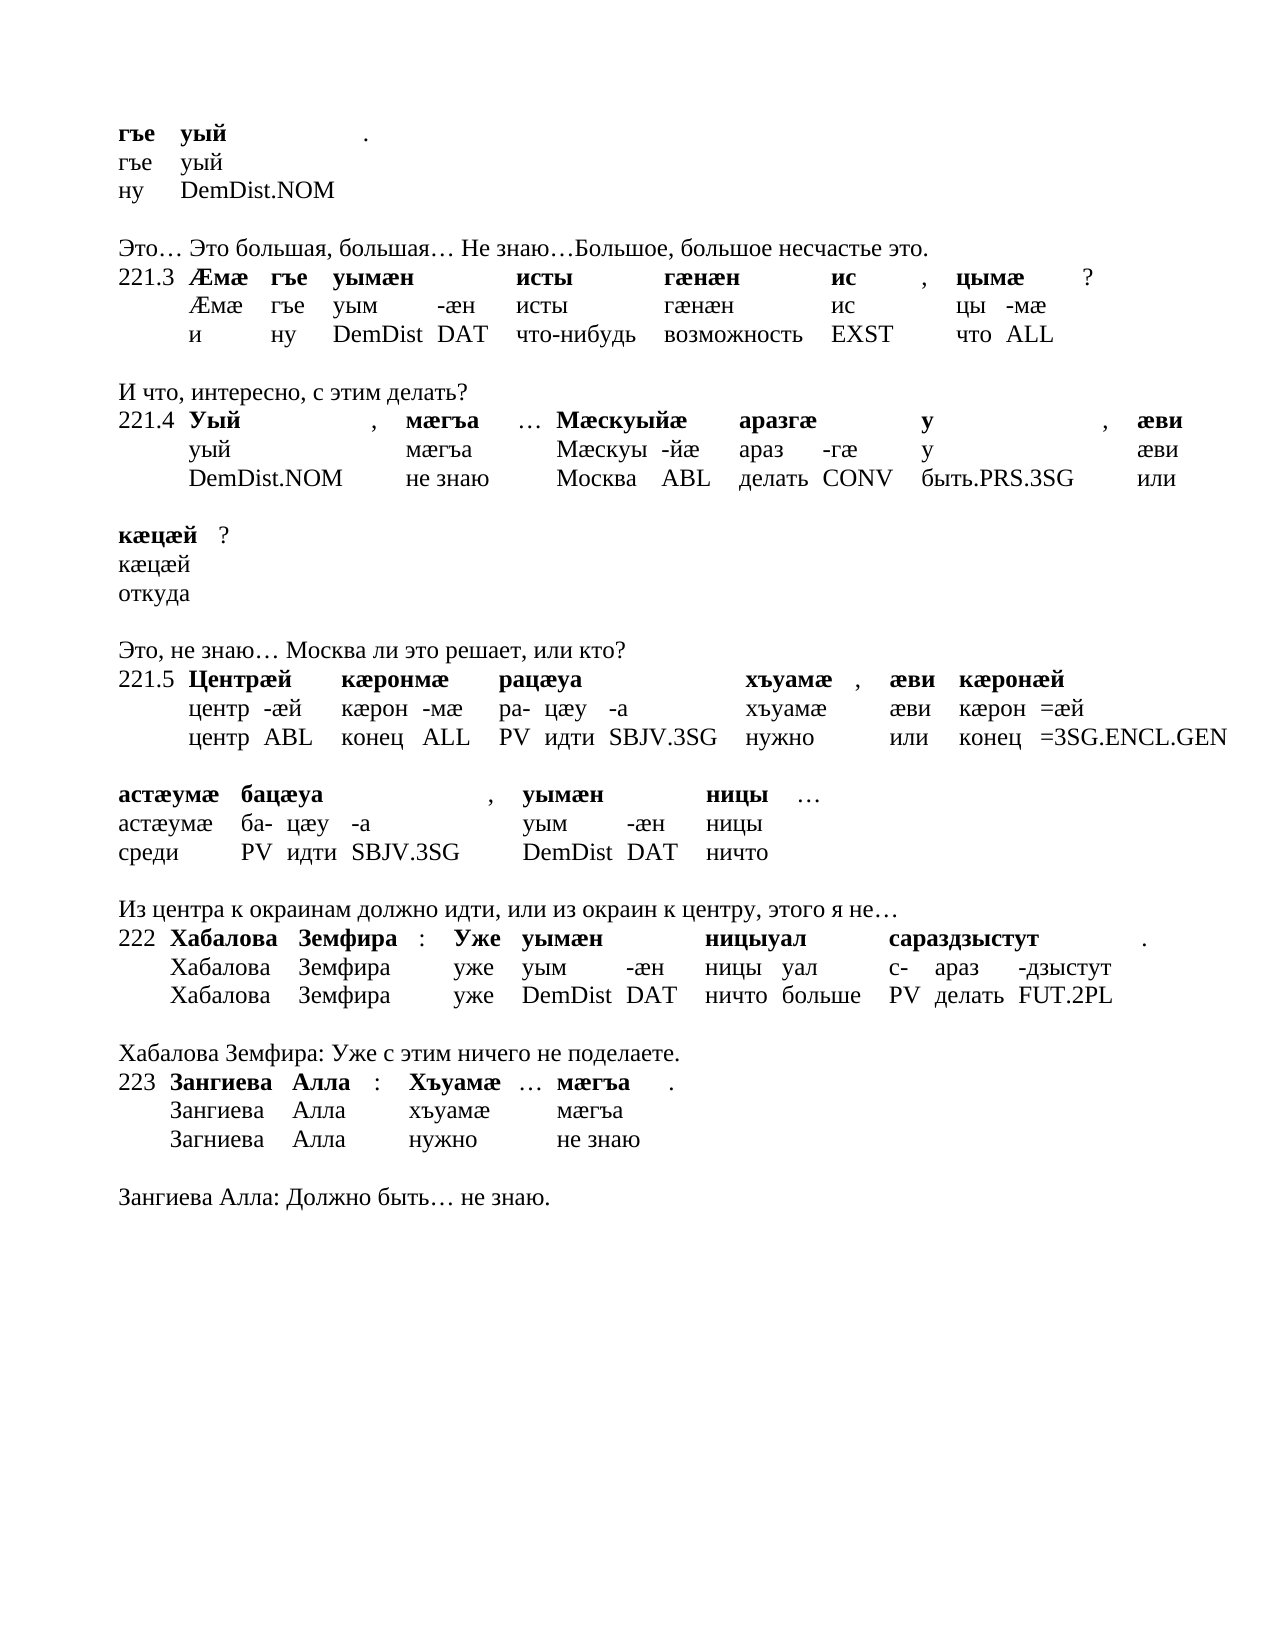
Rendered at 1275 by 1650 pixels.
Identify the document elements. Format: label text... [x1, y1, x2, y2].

text ALL [422, 722, 471, 751]
text ис [831, 291, 893, 319]
text или [889, 722, 931, 751]
text кæцæй [118, 521, 204, 549]
text ницы [705, 952, 768, 981]
text не знаю [406, 463, 489, 492]
text æви [1137, 434, 1179, 463]
text среди [118, 837, 213, 866]
text -æн [626, 952, 677, 981]
text DAT [437, 319, 488, 348]
text нужно [408, 1124, 490, 1153]
text 223 [118, 1067, 156, 1096]
text -мæ [1006, 291, 1054, 319]
text æви [1137, 406, 1193, 434]
text и [188, 319, 243, 348]
text -а [608, 693, 718, 722]
text PV [241, 837, 273, 866]
text Зангиева [169, 1096, 264, 1124]
text Хъуамæ [408, 1067, 504, 1096]
text мæгъа [406, 406, 503, 434]
text Алла [292, 1096, 346, 1124]
text -æн [627, 808, 678, 837]
text PV [889, 981, 921, 1009]
text аразгæ [739, 406, 907, 434]
text -дзыстут [1018, 952, 1113, 981]
text уым [333, 291, 423, 319]
text , [488, 779, 509, 808]
text PV [498, 722, 531, 751]
text ра- [498, 693, 531, 722]
text ну [271, 319, 305, 348]
text DAT [626, 981, 677, 1009]
text исты [516, 291, 636, 319]
text . [363, 118, 384, 147]
text ничто [705, 981, 768, 1009]
text ницы [706, 779, 782, 808]
text Земфира [298, 923, 404, 952]
text ницы [706, 808, 769, 837]
text Загниева [169, 1124, 264, 1153]
text ис [831, 262, 907, 291]
text уже [453, 981, 494, 1009]
text 222 [118, 923, 156, 952]
text SBJV.3SG [608, 722, 718, 751]
text 221.3 [118, 262, 174, 291]
text хъуамæ [408, 1096, 490, 1124]
text гæнæн [664, 262, 817, 291]
text откуда [118, 578, 191, 607]
text -гæ [822, 434, 893, 463]
text уымæн [522, 779, 692, 808]
text больше [782, 981, 861, 1009]
text -æй [263, 693, 313, 722]
text SBJV.3SG [351, 837, 460, 866]
text , [371, 406, 392, 434]
text нужно [745, 722, 827, 751]
text гæнæн [664, 291, 803, 319]
text центр [188, 693, 249, 722]
text астæумæ [118, 779, 227, 808]
text CONV [822, 463, 893, 492]
text Это… Это большая, большая… Не знаю…Большое, большое несчастье это. [118, 233, 1249, 262]
text EXST [831, 319, 893, 348]
text уый [180, 147, 335, 176]
text : [418, 923, 439, 952]
text =æй [1040, 693, 1228, 722]
text -мæ [422, 693, 471, 722]
text Æмæ [188, 291, 243, 319]
text Земфира [298, 981, 391, 1009]
text Зангиева [169, 1067, 278, 1096]
text . [668, 1067, 689, 1096]
text уымæн [333, 262, 502, 291]
text рацæуа [498, 664, 732, 693]
text кæрон [959, 693, 1026, 722]
text FUT.2PL [1018, 981, 1113, 1009]
text цымæ [956, 262, 1068, 291]
text … [796, 779, 821, 808]
text исты [516, 262, 650, 291]
text араз [739, 434, 809, 463]
text Хабалова [169, 923, 284, 952]
text у [921, 434, 1074, 463]
text Хабалова Земфира: Уже с этим ничего не поделаете. [118, 1038, 1249, 1067]
text ничто [706, 837, 769, 866]
text . [1141, 923, 1162, 952]
text конец [959, 722, 1026, 751]
text -йæ [661, 434, 711, 463]
text уымæн [522, 923, 691, 952]
text бацæуа [241, 779, 474, 808]
text ABL [263, 722, 313, 751]
text , [921, 262, 942, 291]
text ? [218, 521, 239, 549]
text возможность [664, 319, 803, 348]
text кæцæй [118, 549, 191, 578]
text уый [188, 434, 343, 463]
text И что, интересно, с этим делать? [118, 377, 1249, 406]
text 221.5 [118, 664, 174, 693]
text Алла [292, 1124, 346, 1153]
text Алла [292, 1067, 360, 1096]
text =3SG.ENCL.GEN [1040, 722, 1228, 751]
text кæрон [341, 693, 408, 722]
text Уый [188, 406, 357, 434]
text 221.4 [118, 406, 174, 434]
text ницыуал [705, 923, 875, 952]
text ? [1082, 262, 1103, 291]
text Мæскуы [556, 434, 647, 463]
text -æн [437, 291, 488, 319]
text кæронмæ [341, 664, 485, 693]
text гъе [271, 291, 305, 319]
text астæумæ [118, 808, 213, 837]
text Уже [453, 923, 508, 952]
text DemDist [333, 319, 423, 348]
text хъуамæ [745, 664, 841, 693]
text , [854, 664, 876, 693]
text DemDist [522, 837, 613, 866]
text хъуамæ [745, 693, 827, 722]
text Это, не знаю… Москва ли это решает, или кто? [118, 636, 1249, 664]
text Мæскуыйæ [556, 406, 725, 434]
text центр [188, 722, 249, 751]
text DemDist [522, 981, 612, 1009]
text … [517, 406, 542, 434]
text идти [544, 722, 595, 751]
text ну [118, 176, 152, 204]
text ABL [661, 463, 711, 492]
text … [518, 1067, 543, 1096]
text араз [934, 952, 1004, 981]
text ALL [1006, 319, 1054, 348]
text æви [889, 664, 945, 693]
text DemDist.NOM [180, 176, 335, 204]
text Хабалова [169, 981, 270, 1009]
text цæу [544, 693, 595, 722]
text уым [522, 808, 613, 837]
text делать [934, 981, 1004, 1009]
text мæгъа [557, 1096, 641, 1124]
text быть.PRS.3SG [921, 463, 1074, 492]
text что [956, 319, 992, 348]
text Зангиева Алла: Должно быть… не знаю. [118, 1182, 1249, 1211]
text цы [956, 291, 992, 319]
text ба- [241, 808, 273, 837]
text у [921, 406, 1088, 434]
text гъе [118, 118, 166, 147]
text мæгъа [557, 1067, 654, 1096]
text уал [782, 952, 861, 981]
text делать [739, 463, 809, 492]
text Хабалова [169, 952, 270, 981]
text Центрæй [188, 664, 327, 693]
text уым [522, 952, 612, 981]
text мæгъа [406, 434, 489, 463]
text Земфира [298, 952, 391, 981]
text -а [351, 808, 460, 837]
text конец [341, 722, 408, 751]
text кæронæй [959, 664, 1242, 693]
text уже [453, 952, 494, 981]
text или [1137, 463, 1179, 492]
text уый [180, 118, 349, 147]
text : [374, 1067, 395, 1096]
text гъе [118, 147, 152, 176]
text æви [889, 693, 931, 722]
text идти [287, 837, 337, 866]
text Æмæ [188, 262, 257, 291]
text сараздзыстут [889, 923, 1127, 952]
text цæу [287, 808, 337, 837]
text гъе [271, 262, 319, 291]
text Москва [556, 463, 647, 492]
text с- [889, 952, 921, 981]
text DemDist.NOM [188, 463, 343, 492]
text DAT [627, 837, 678, 866]
text что-нибудь [516, 319, 636, 348]
text , [1102, 406, 1123, 434]
text не знаю [557, 1124, 641, 1153]
text Из центра к окраинам должно идти, или из окраин к центру, этого я не… [118, 894, 1249, 923]
